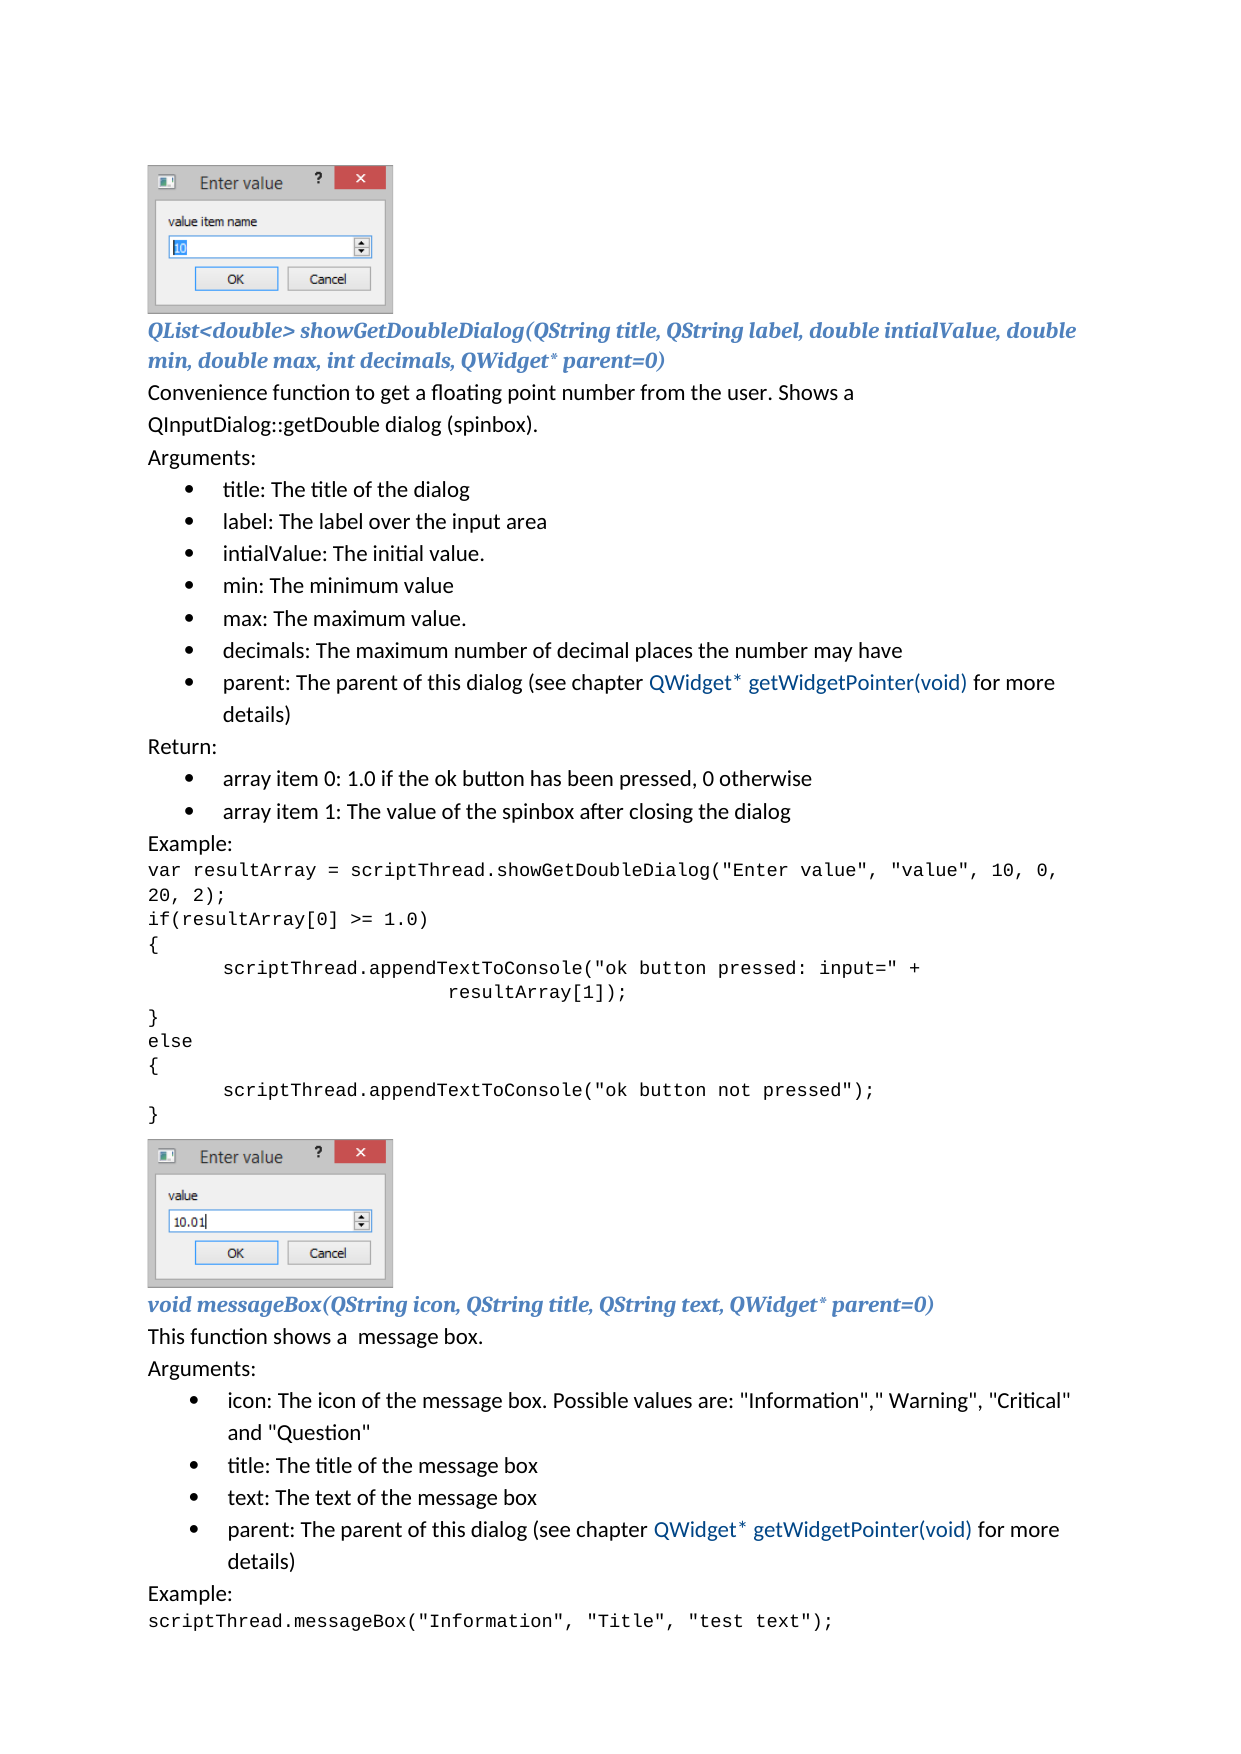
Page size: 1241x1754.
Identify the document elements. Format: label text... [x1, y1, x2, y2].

subtitle QList<double> showGetDoubleDialog(QString title, QString label, double intialValue, double min, double max, int decimals, QWidget* parent=0) [148, 148, 1093, 374]
text This function shows a message box. [148, 1322, 1093, 1350]
text Example: [148, 1579, 1093, 1607]
text scriptThread.messageBox("Information", "Title", "test text"); [148, 1612, 1093, 1633]
list max: The maximum value. [185, 604, 1093, 632]
list parent: The parent of this dialog (see chapter QWidget* getWidgetPointer(void) for more details) [190, 1515, 1093, 1575]
text else [148, 1032, 1093, 1053]
list title: The title of the dialog [185, 475, 1093, 503]
text } [148, 1007, 1093, 1029]
list text: The text of the message box [190, 1483, 1093, 1511]
text var resultArray = scriptThread.showGetDoubleDialog("Enter value", "value", 10, 0, 20, 2); [148, 861, 1093, 907]
text Arguments: [148, 443, 1093, 471]
list label: The label over the input area [185, 507, 1093, 535]
text Example: [148, 829, 1093, 857]
list icon: The icon of the message box. Possible values are: "Information"," Warning", "Critical" and "Question" [190, 1386, 1093, 1447]
list intialValue: The initial value. [185, 539, 1093, 567]
text Convenience function to get a floating point number from the user. Shows a QInputDialog::getDouble dialog (spinbox). [148, 378, 1093, 438]
picture [147, 1139, 394, 1288]
text if(resultArray[0] >= 1.0) [148, 910, 1093, 931]
text Arguments: [148, 1354, 1093, 1382]
list array item 1: The value of the spinbox after closing the dialog [185, 797, 1093, 825]
picture [147, 165, 394, 314]
subtitle void messageBox(QString icon, QString title, QString text, QWidget* parent=0) [148, 1288, 1093, 1318]
list decimals: The maximum number of decimal places the number may have [185, 636, 1093, 664]
text Return: [148, 732, 1093, 760]
list parent: The parent of this dialog (see chapter QWidget* getWidgetPointer(void) for more details) [185, 668, 1093, 728]
list title: The title of the message box [190, 1451, 1093, 1479]
text { [148, 934, 1093, 956]
list min: The minimum value [185, 571, 1093, 599]
text scriptThread.appendTextToConsole("ok button not pressed"); [148, 1081, 1093, 1102]
list array item 0: 1.0 if the ok button has been pressed, 0 otherwise [185, 764, 1093, 793]
text scriptThread.appendTextToConsole("ok button pressed: input=" + resultArray[1]); [148, 959, 1093, 1004]
text } [148, 1105, 1093, 1126]
text { [148, 1056, 1093, 1077]
